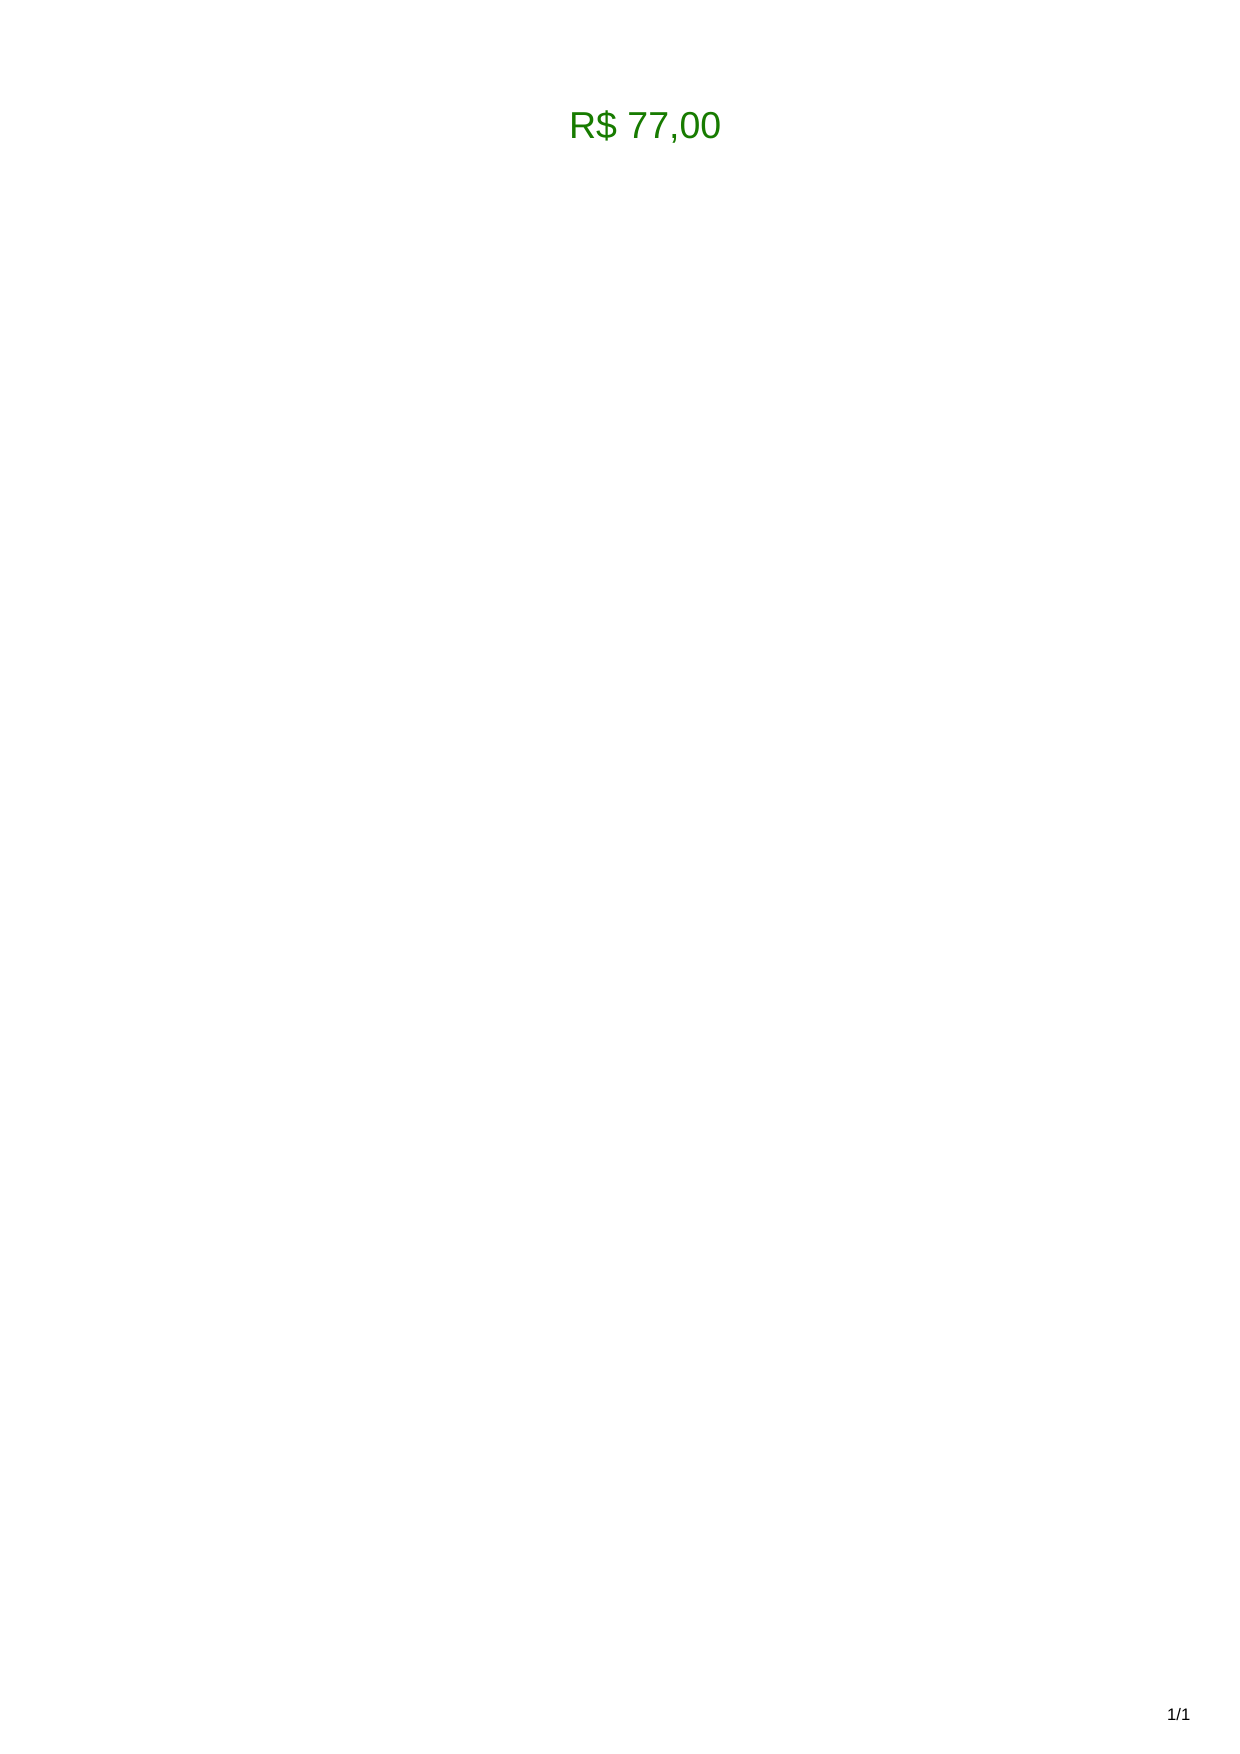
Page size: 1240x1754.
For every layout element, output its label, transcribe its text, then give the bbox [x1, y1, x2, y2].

subtitle R$ 77,00 [105, 103, 1185, 146]
